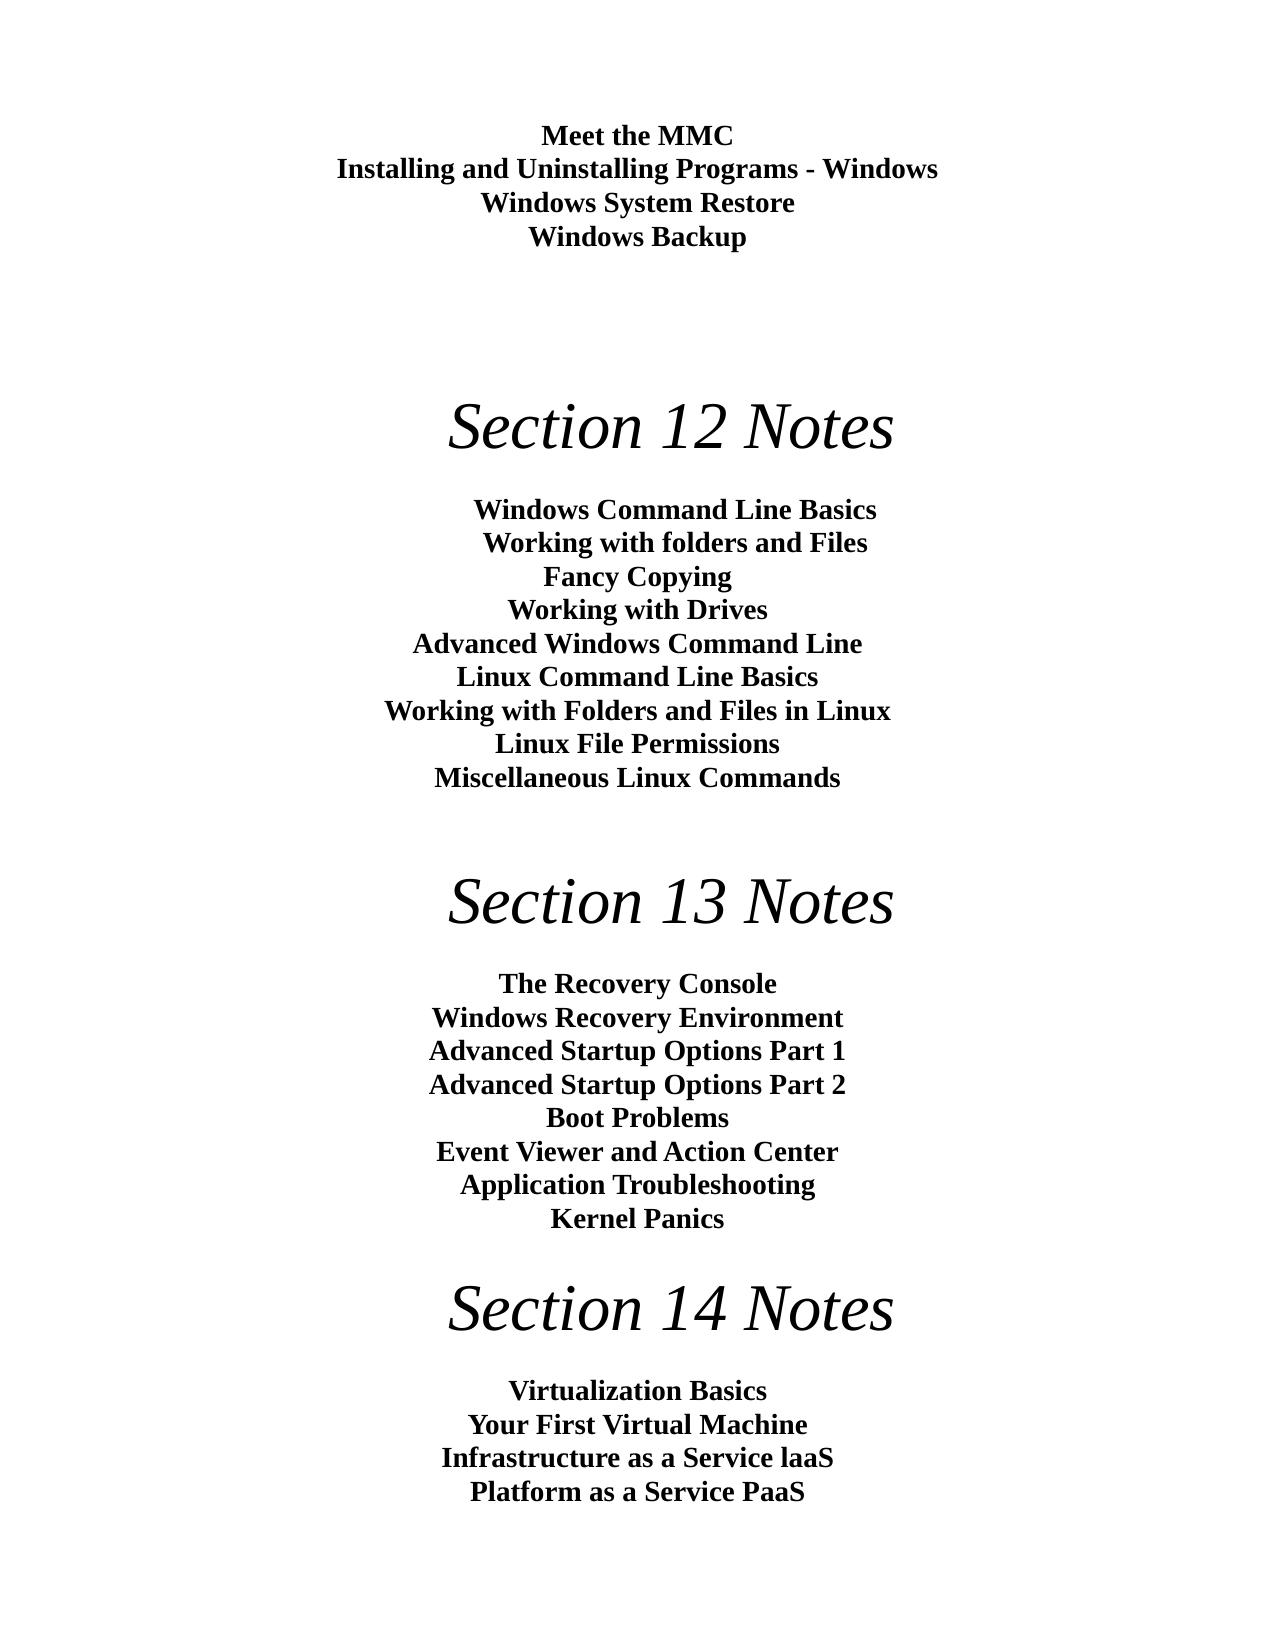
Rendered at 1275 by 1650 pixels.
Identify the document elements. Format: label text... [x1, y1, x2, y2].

text Windows System Restore [118, 185, 1157, 219]
list Working with folders and Files [156, 525, 1157, 559]
text Infrastructure as a Service laaS [118, 1441, 1157, 1474]
list Section 14 Notes [156, 1268, 1157, 1345]
text Working with Drives [118, 592, 1157, 626]
text Advanced Windows Command Line [118, 626, 1157, 659]
text Linux File Permissions [118, 727, 1157, 760]
text Platform as a Service PaaS [118, 1474, 1157, 1508]
text Windows Recovery Environment [118, 1000, 1157, 1033]
text The Recovery Console [118, 966, 1157, 1000]
text Advanced Startup Options Part 1 [118, 1033, 1157, 1067]
text Advanced Startup Options Part 2 [118, 1067, 1157, 1100]
text Fancy Copying [118, 559, 1157, 592]
text Application Troubleshooting [118, 1167, 1157, 1201]
text Virtualization Basics [118, 1373, 1157, 1407]
list Section 12 Notes [156, 386, 1157, 463]
text Meet the MMC [118, 118, 1157, 152]
text Your First Virtual Machine [118, 1407, 1157, 1441]
text Kernel Panics [118, 1201, 1157, 1234]
text Windows Backup [118, 219, 1157, 252]
list Section 13 Notes [156, 861, 1157, 937]
text Installing and Uninstalling Programs - Windows [118, 152, 1157, 185]
list Windows Command Line Basics [156, 492, 1157, 525]
text Linux Command Line Basics [118, 659, 1157, 693]
text Working with Folders and Files in Linux [118, 693, 1157, 727]
text Boot Problems [118, 1100, 1157, 1134]
text Event Viewer and Action Center [118, 1134, 1157, 1167]
text Miscellaneous Linux Commands [118, 760, 1157, 794]
